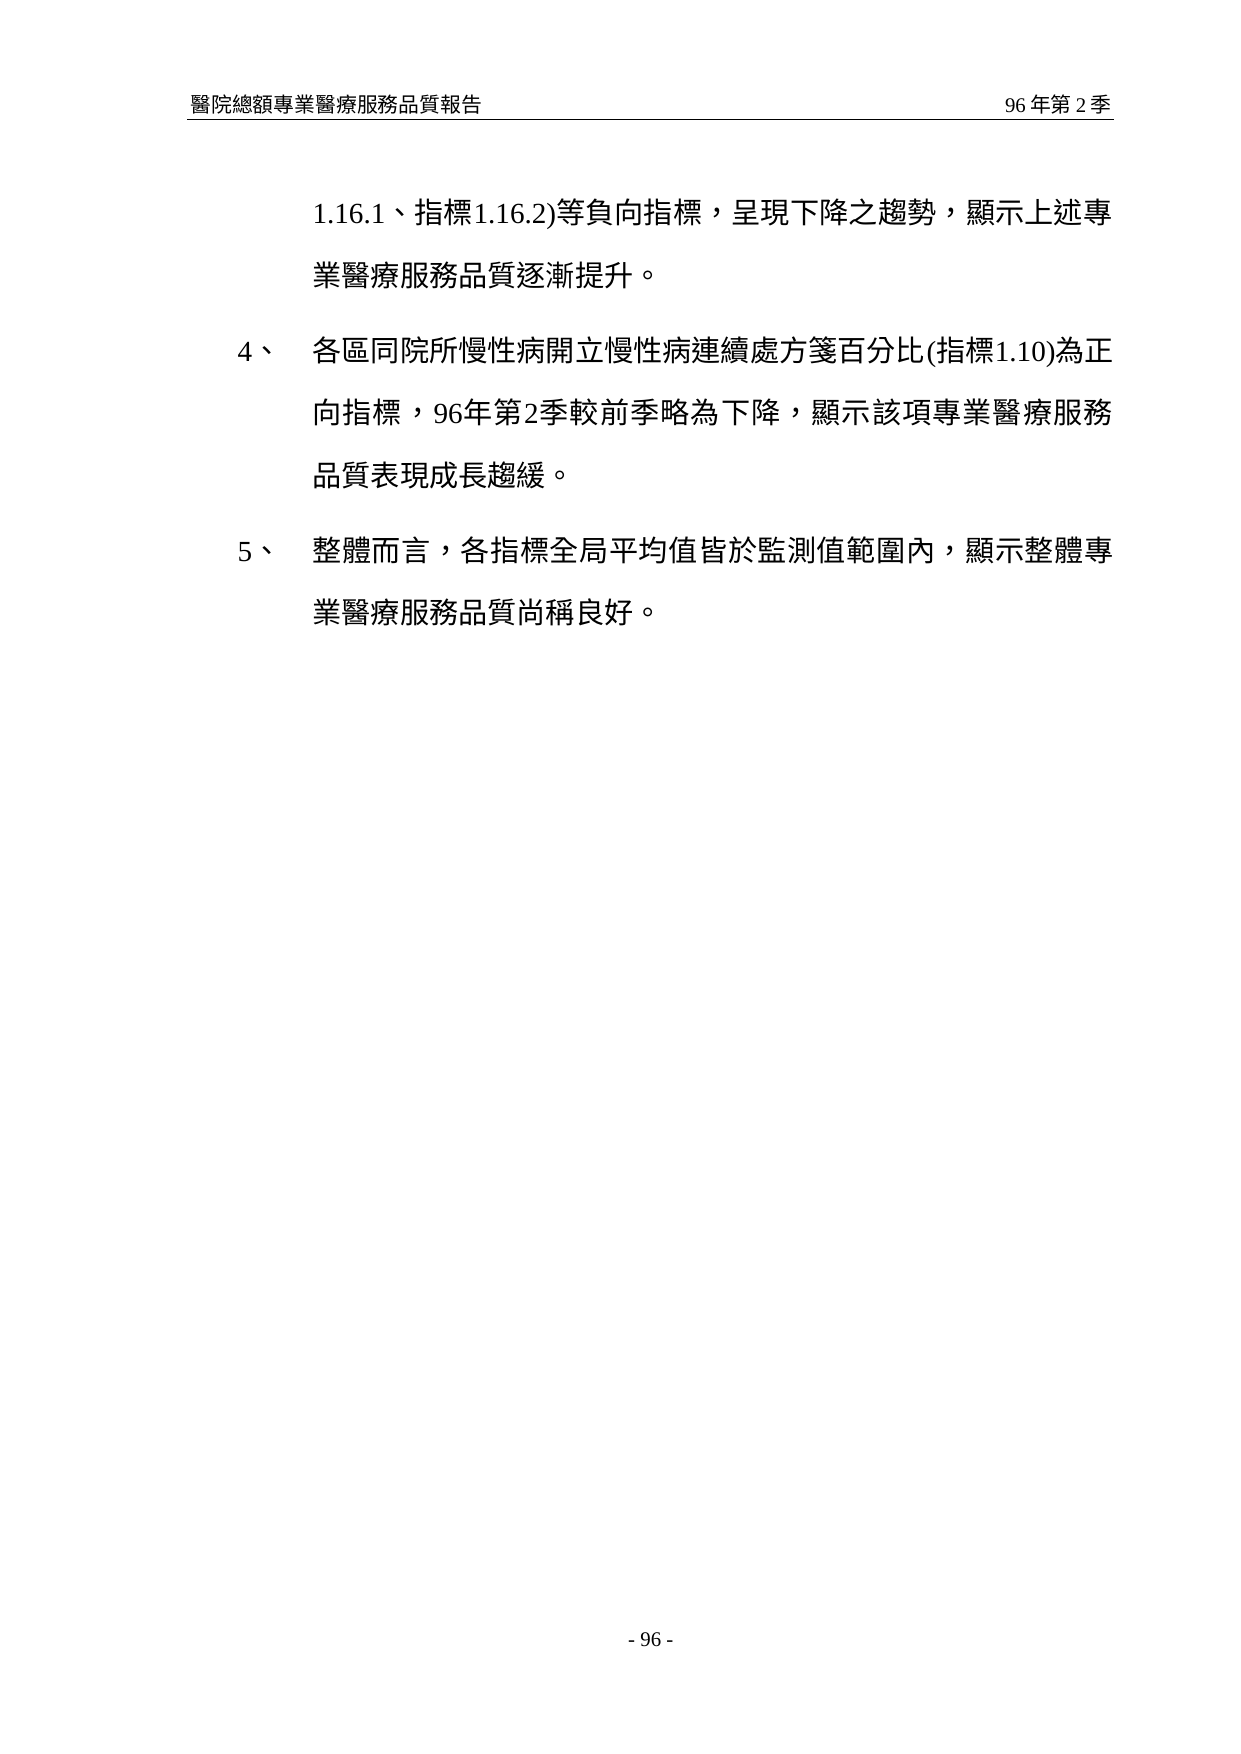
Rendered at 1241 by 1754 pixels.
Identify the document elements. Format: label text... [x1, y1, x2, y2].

list 各區同院所慢性病開立慢性病連續處方箋百分比(指標1.10)為正向指標，96年第2季較前季略為下降，顯示該項專業醫療服務品質表現成長趨緩。 [237, 307, 1114, 494]
list 整體而言，各指標全局平均值皆於監測值範圍內，顯示整體專業醫療服務品質尚稱良好。 [237, 507, 1114, 632]
list 1.16.1、指標1.16.2)等負向指標，呈現下降之趨勢，顯示上述專業醫療服務品質逐漸提升。 [237, 169, 1114, 294]
